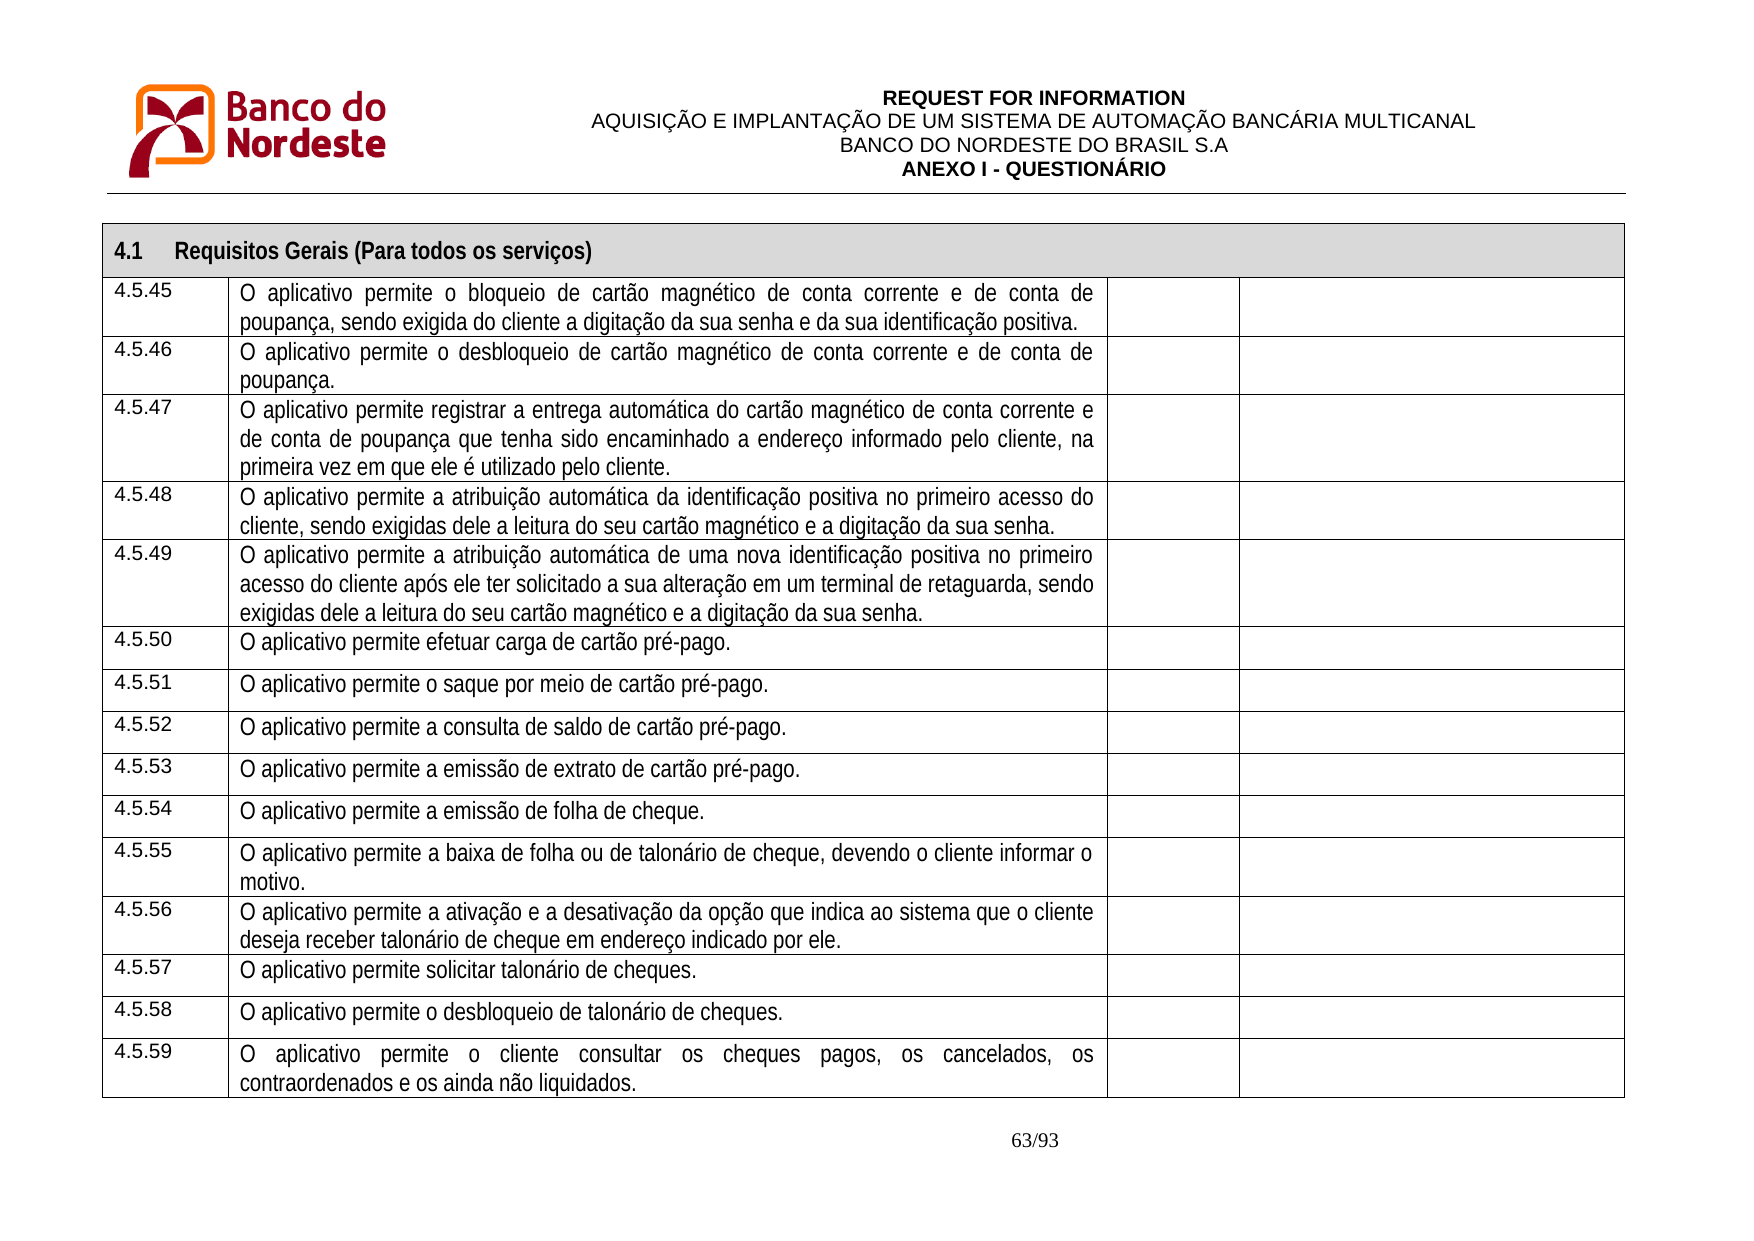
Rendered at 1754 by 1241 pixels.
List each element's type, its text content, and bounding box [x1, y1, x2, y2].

table_cell [1108, 754, 1239, 795]
table_cell [103, 627, 228, 668]
table_cell [1240, 997, 1624, 1038]
table_cell O aplicativo permite o cliente consultar os cheques pagos, os cancelados, os contraordenados e os ainda não liquidados. [229, 1039, 1107, 1097]
table_cell O aplicativo permite o desbloqueio de talonário de cheques. [229, 997, 1107, 1038]
table_cell [1240, 395, 1624, 481]
table_cell [1240, 482, 1624, 539]
table_cell [1108, 627, 1239, 668]
table_cell [1240, 540, 1624, 626]
table_cell [103, 955, 228, 996]
table_cell O aplicativo permite a emissão de extrato de cartão pré-pago. [229, 754, 1107, 795]
table_cell [1108, 540, 1239, 626]
table_cell [1108, 838, 1239, 896]
table_cell [1108, 997, 1239, 1038]
table_cell O aplicativo permite o desbloqueio de cartão magnético de conta corrente e de conta de poupança. [229, 337, 1107, 394]
table_cell O aplicativo permite o bloqueio de cartão magnético de conta corrente e de conta de poupança, sendo exigida do cliente a digitação da sua senha e da sua identificação positiva. [229, 278, 1107, 336]
table_cell O aplicativo permite a emissão de folha de cheque. [229, 796, 1107, 837]
table_cell [103, 838, 228, 896]
table_cell [1108, 670, 1239, 711]
table_cell [1108, 1039, 1239, 1097]
table_cell [103, 997, 228, 1038]
table_cell [1240, 955, 1624, 996]
table_cell [1240, 838, 1624, 896]
table_cell O aplicativo permite a baixa de folha ou de talonário de cheque, devendo o cliente informar o motivo. [229, 838, 1107, 896]
table_cell [1240, 1039, 1624, 1097]
table_cell [1108, 796, 1239, 837]
table_cell [1240, 627, 1624, 668]
table_cell [103, 1039, 228, 1097]
table_cell [1108, 395, 1239, 481]
table_cell [103, 796, 228, 837]
table_cell [1240, 670, 1624, 711]
table_cell [103, 278, 228, 336]
table_cell [103, 395, 228, 481]
table_cell [1108, 482, 1239, 539]
table_cell [1108, 955, 1239, 996]
table_cell [103, 754, 228, 795]
table_cell [1240, 278, 1624, 336]
table_cell [1240, 712, 1624, 753]
table_cell O aplicativo permite a ativação e a desativação da opção que indica ao sistema que o cliente deseja receber talonário de cheque em endereço indicado por ele. [229, 897, 1107, 954]
table_cell O aplicativo permite efetuar carga de cartão pré-pago. [229, 627, 1107, 668]
table_cell [1240, 337, 1624, 394]
table_cell [1240, 897, 1624, 954]
table_cell [1108, 337, 1239, 394]
table_cell O aplicativo permite a atribuição automática de uma nova identificação positiva no primeiro acesso do cliente após ele ter solicitado a sua alteração em um terminal de retaguarda, sendo exigidas dele a leitura do seu cartão magnético e a digitação da sua senha. [229, 540, 1107, 626]
table_cell O aplicativo permite a atribuição automática da identificação positiva no primeiro acesso do cliente, sendo exigidas dele a leitura do seu cartão magnético e a digitação da sua senha. [229, 482, 1107, 539]
table_cell [103, 670, 228, 711]
table_cell [103, 712, 228, 753]
table_cell [103, 897, 228, 954]
table_cell [103, 540, 228, 626]
table_cell [1108, 712, 1239, 753]
table_cell O aplicativo permite solicitar talonário de cheques. [229, 955, 1107, 996]
table_cell O aplicativo permite a consulta de saldo de cartão pré-pago. [229, 712, 1107, 753]
table_header Requisitos Gerais (Para todos os serviços) [103, 224, 1624, 277]
table_cell [1108, 278, 1239, 336]
table_cell O aplicativo permite registrar a entrega automática do cartão magnético de conta corrente e de conta de poupança que tenha sido encaminhado a endereço informado pelo cliente, na primeira vez em que ele é utilizado pelo cliente. [229, 395, 1107, 481]
table_cell [1240, 796, 1624, 837]
table_cell [1108, 897, 1239, 954]
table_cell O aplicativo permite o saque por meio de cartão pré-pago. [229, 670, 1107, 711]
table_cell [1240, 754, 1624, 795]
table_cell [103, 337, 228, 394]
table_cell [103, 482, 228, 539]
